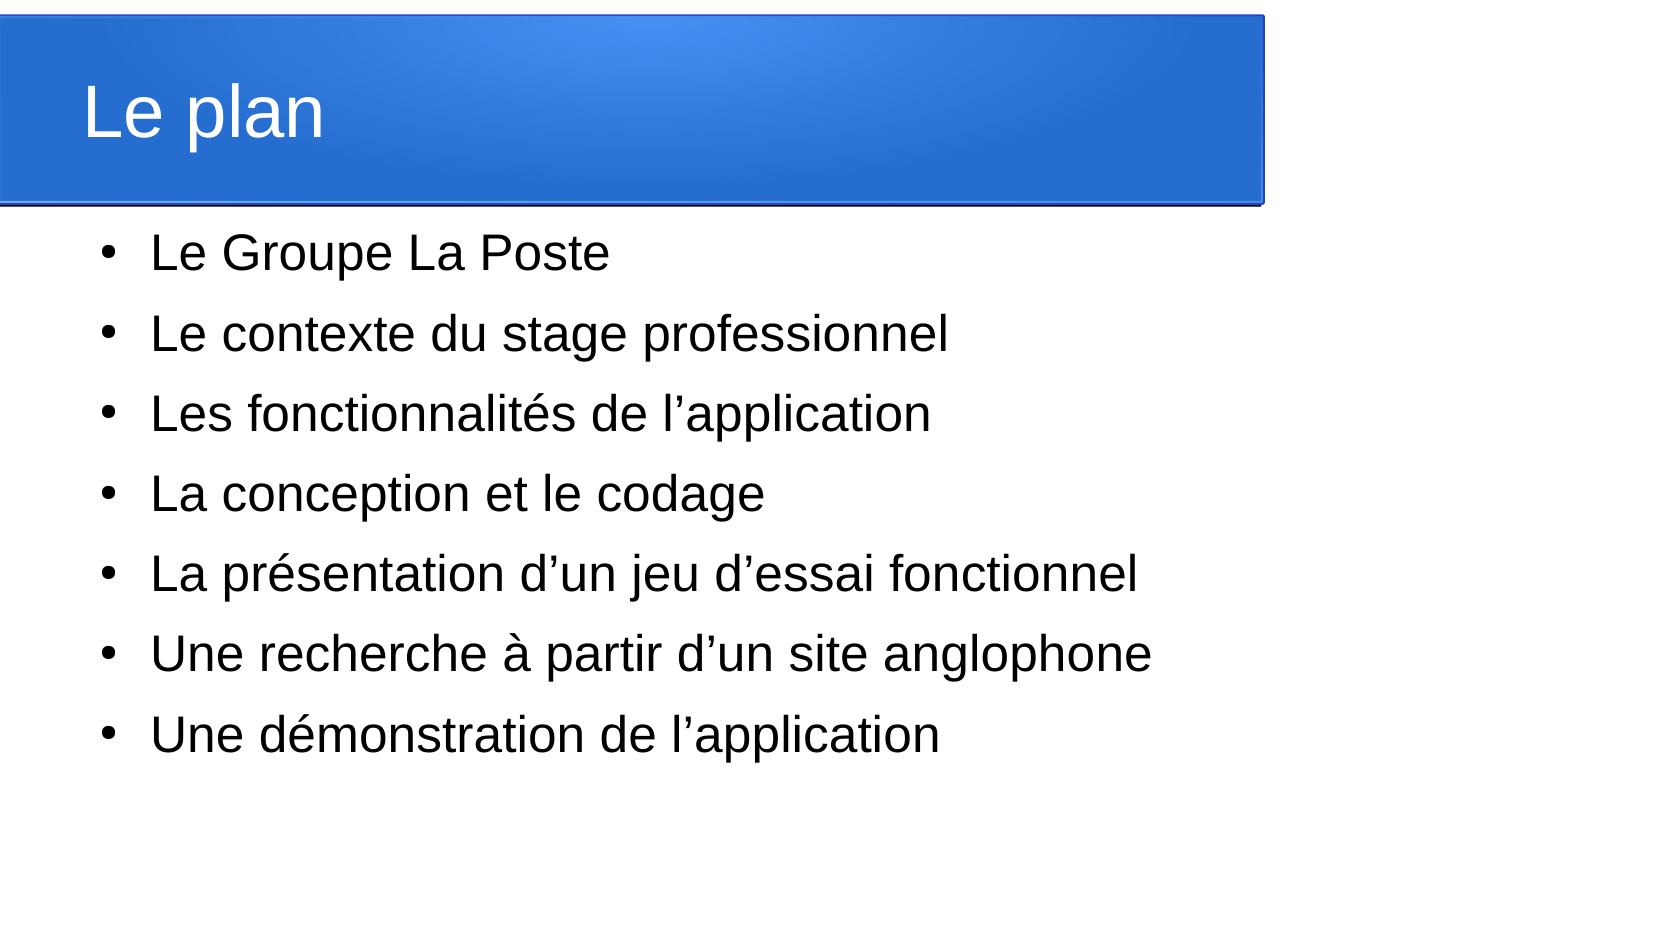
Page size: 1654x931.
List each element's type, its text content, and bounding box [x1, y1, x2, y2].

title Le plan [82, 35, 1235, 189]
list Le Groupe La Poste Le contexte du stage professionnel Les fonctionnalités de l’application La conception et le codage La présentation d’un jeu d’essai fonctionnel Une recherche à partir d’un site anglophone Une démonstration de l’application [82, 224, 1571, 764]
